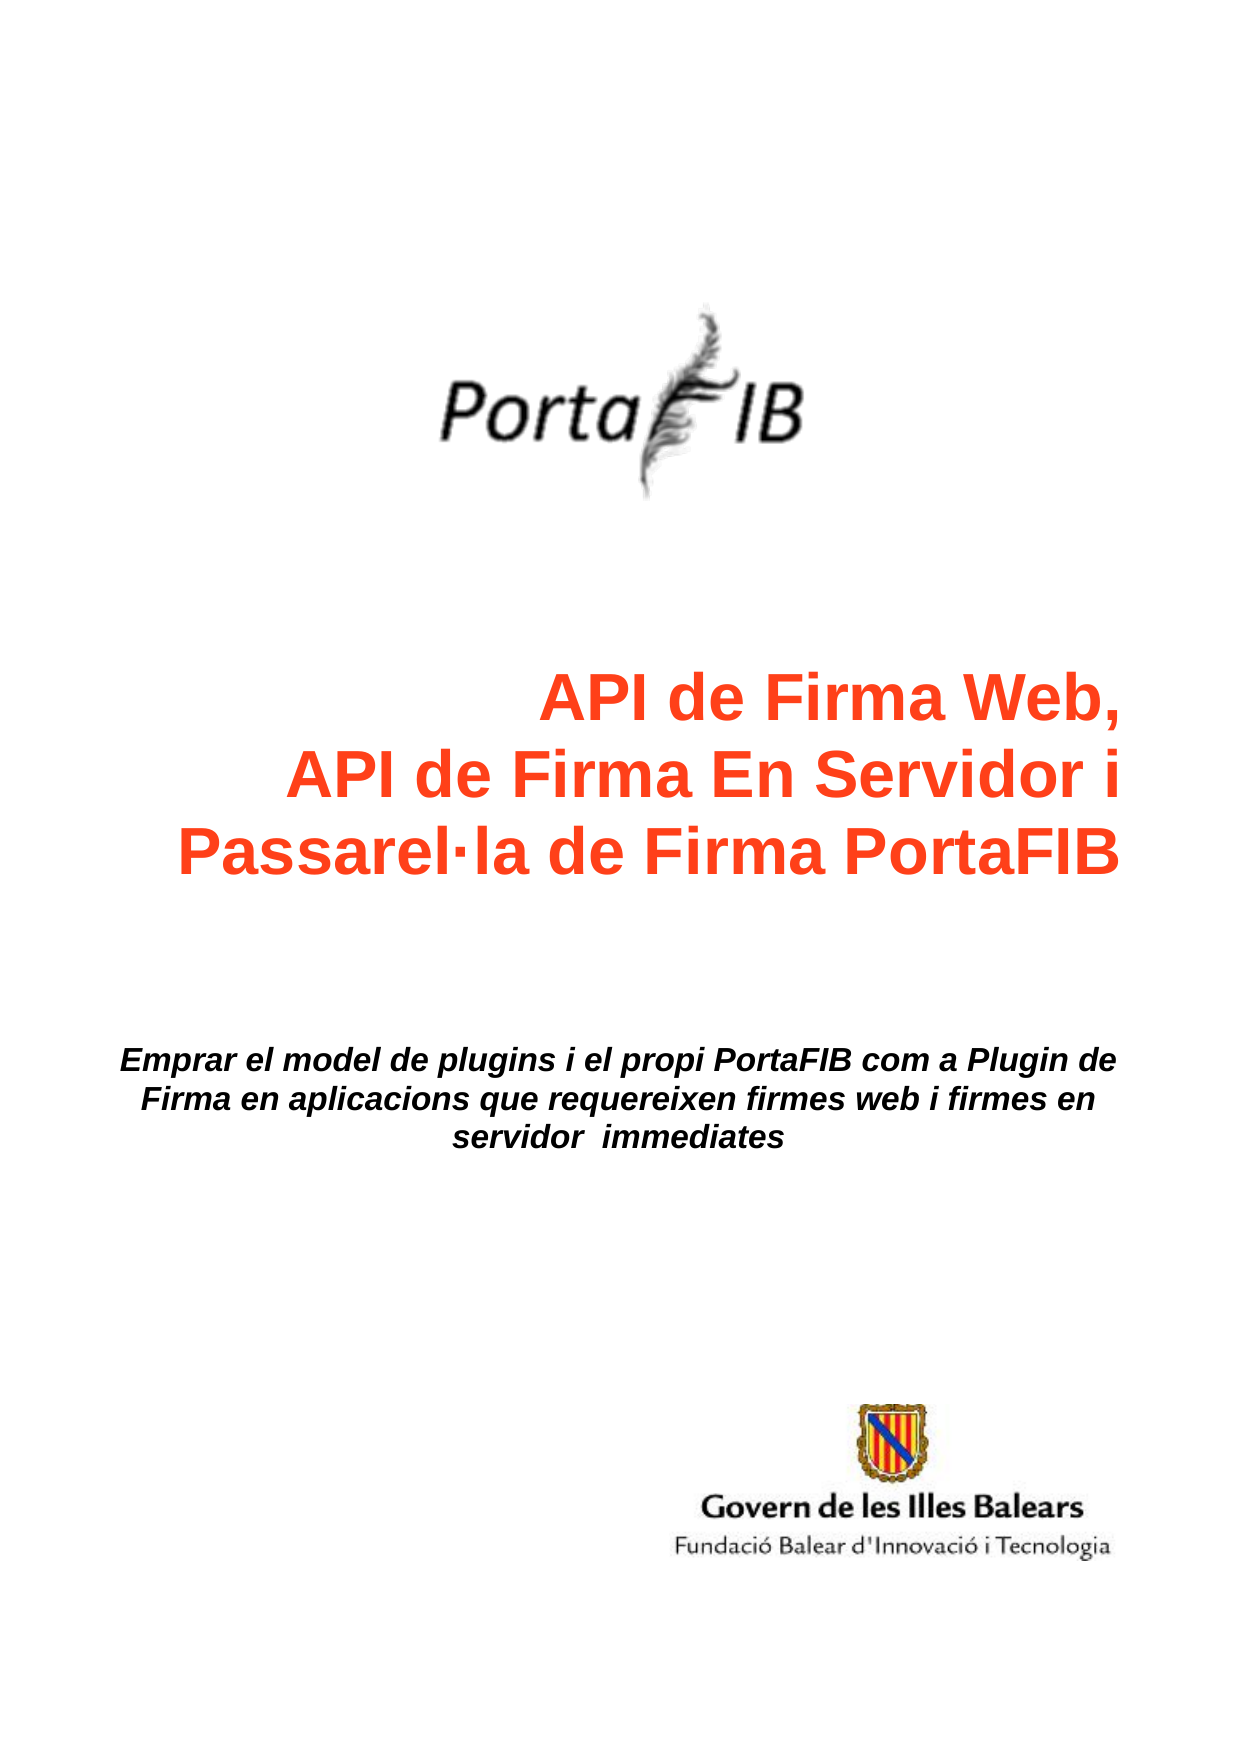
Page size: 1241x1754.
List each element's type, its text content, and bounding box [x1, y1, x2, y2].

title API de Firma Web, [118, 658, 1122, 735]
title API de Firma En Servidor i Passarel·la de Firma PortaFIB [118, 735, 1122, 888]
table_header [118, 1399, 657, 1607]
subtitle Emprar el model de plugins i el propi PortaFIB com a Plugin de Firma en aplicacions que requereixen firmes web i firmes en servidor immediates [118, 1040, 1122, 1156]
table_header [657, 1399, 663, 1607]
picture [669, 1404, 1117, 1561]
table_header [664, 1399, 1122, 1607]
picture [431, 302, 809, 501]
